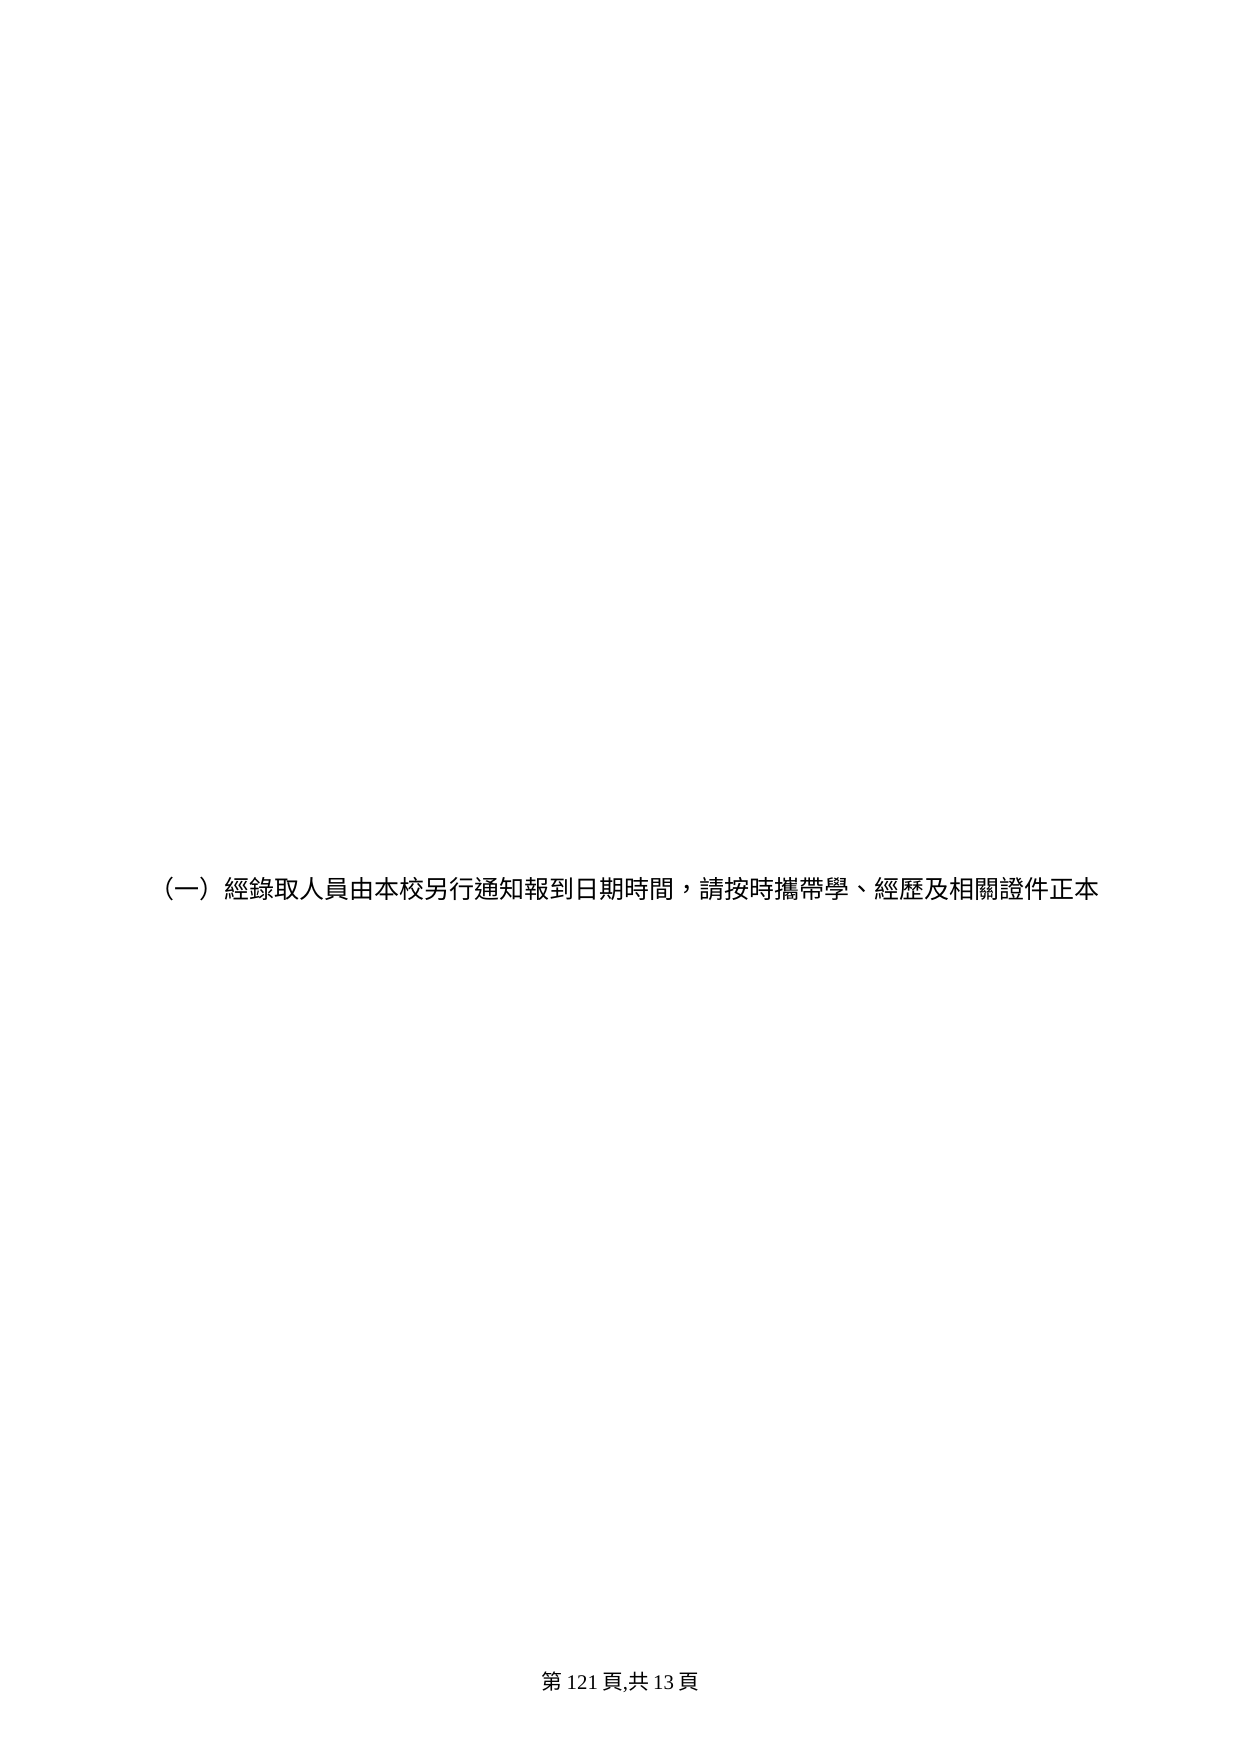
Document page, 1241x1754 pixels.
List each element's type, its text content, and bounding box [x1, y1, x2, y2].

text （一）經錄取人員由本校另行通知報到日期時間，請按時攜帶學、經歷及相關證件正本 [149, 846, 1122, 908]
